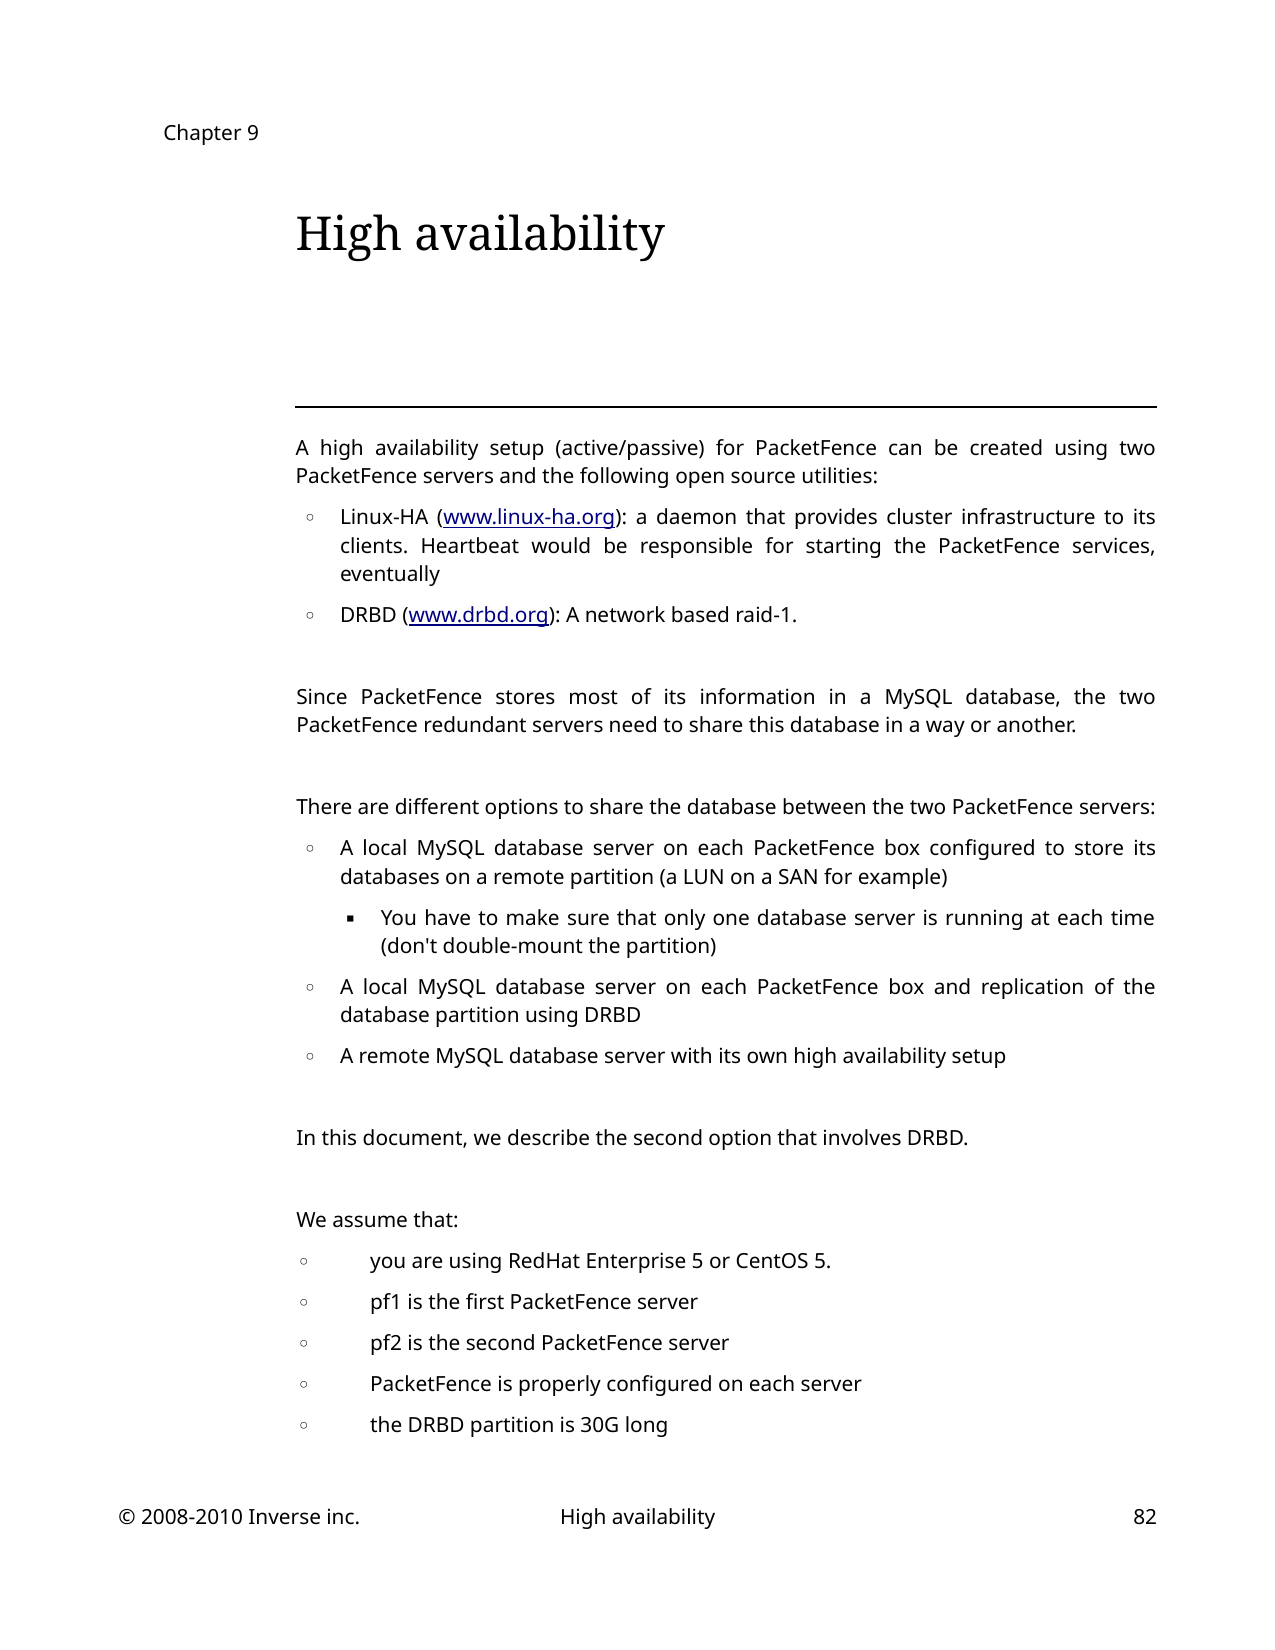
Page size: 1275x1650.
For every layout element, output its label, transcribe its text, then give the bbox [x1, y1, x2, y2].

text A high availability setup (active/passive) for PacketFence can be created using two PacketFence servers and the following open source utilities: [295, 433, 1157, 490]
text Since PacketFence stores most of its information in a MySQL database, the two PacketFence redundant servers need to share this database in a way or another. [296, 682, 1157, 739]
list In this document, we describe the second option that involves DRBD. [296, 1123, 1157, 1152]
subtitle High availability [295, 201, 1157, 406]
list Linux-HA (www.linux-ha.org): a daemon that provides cluster infrastructure to its clients. Heartbeat would be responsible for starting the PacketFence services, eventually [302, 502, 1157, 588]
list You have to make sure that only one database server is running at each time (don't double-mount the partition) [343, 903, 1157, 959]
list A local MySQL database server on each PacketFence box and replication of the database partition using DRBD [302, 972, 1157, 1029]
list pf2 is the second PacketFence server [296, 1328, 1157, 1356]
list We assume that: [296, 1205, 1157, 1234]
list you are using RedHat Enterprise 5 or CentOS 5. [296, 1246, 1157, 1274]
text There are different options to share the database between the two PacketFence servers: [296, 792, 1157, 821]
list pf1 is the first PacketFence server [296, 1287, 1157, 1316]
list A local MySQL database server on each PacketFence box configured to store its databases on a remote partition (a LUN on a SAN for example) [302, 833, 1157, 890]
list PacketFence is properly configured on each server [296, 1369, 1157, 1397]
list DRBD (www.drbd.org): A network based raid-1. [302, 600, 1157, 629]
list the DRBD partition is 30G long [296, 1410, 1157, 1438]
list A remote MySQL database server with its own high availability setup [302, 1041, 1157, 1070]
